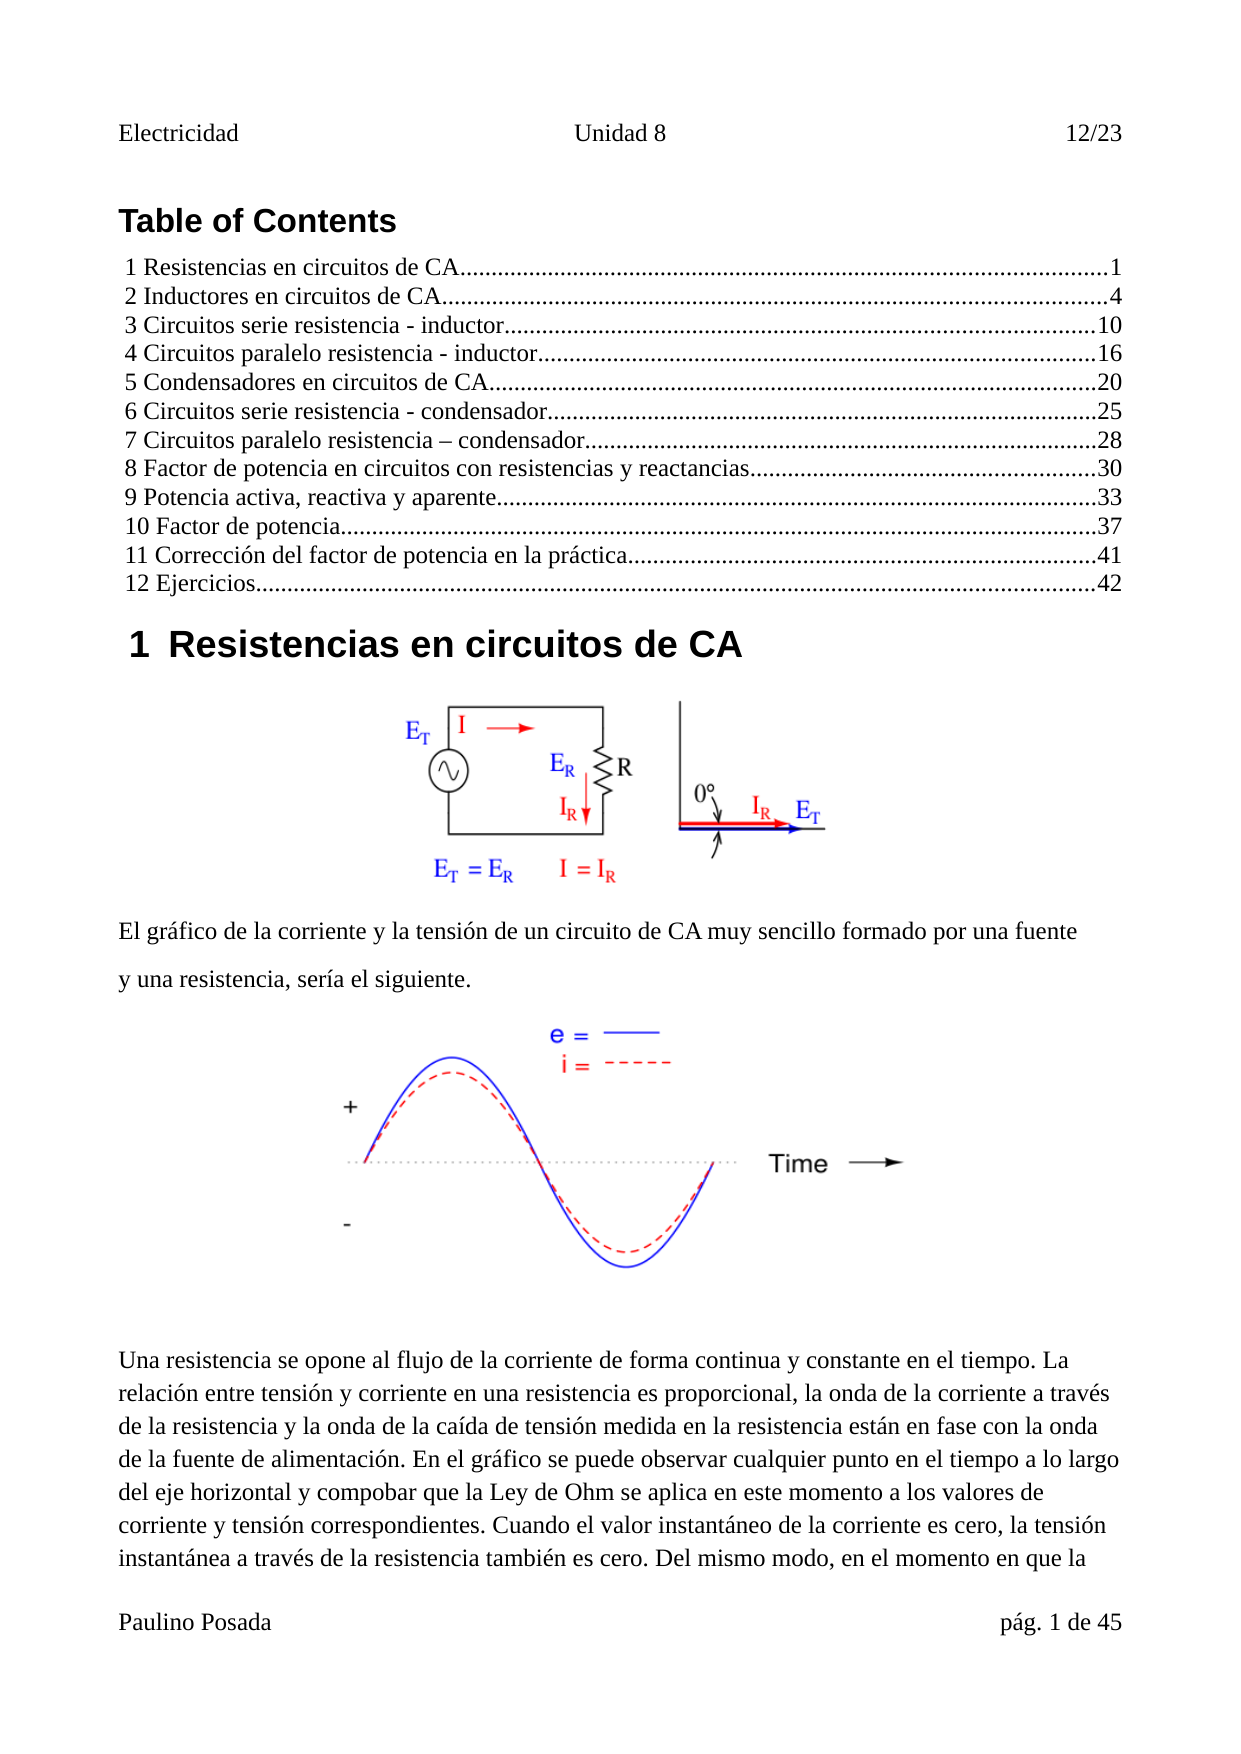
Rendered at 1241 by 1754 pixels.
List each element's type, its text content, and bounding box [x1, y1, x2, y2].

text El gráfico de la corriente y la tensión de un circuito de CA muy sencillo formado por una fuente [118, 916, 1122, 945]
text 9 Potencia activa, reactiva y aparente 33 [118, 482, 1122, 511]
text 12 Ejercicios 42 [118, 568, 1122, 597]
text 11 Corrección del factor de potencia en la práctica 41 [118, 540, 1122, 568]
text 2 Inductores en circuitos de CA 4 [118, 281, 1122, 310]
text 7 Circuitos paralelo resistencia – condensador 28 [118, 425, 1122, 453]
text 8 Factor de potencia en circuitos con resistencias y reactancias 30 [118, 453, 1122, 482]
text y una resistencia, sería el siguiente. [118, 964, 1122, 993]
text 1 Resistencias en circuitos de CA 1 [118, 252, 1122, 281]
picture [332, 1011, 908, 1286]
subtitle Table of Contents [118, 201, 1122, 240]
text 6 Circuitos serie resistencia - condensador 25 [118, 396, 1122, 425]
text 4 Circuitos paralelo resistencia - inductor 16 [118, 338, 1122, 367]
text 5 Condensadores en circuitos de CA 20 [118, 367, 1122, 396]
text Una resistencia se opone al flujo de la corriente de forma continua y constante en el tiempo. La relación entre tensión y corriente en una resistencia es proporcional, la onda de la corriente a través de la resistencia y la onda de la caída de tensión medida en la resistencia están en fase con la onda de la fuente de alimentación. En el gráfico se puede observar cualquier punto en el tiempo a lo largo del eje horizontal y compobar que la Ley de Ohm se aplica en este momento a los valores de corriente y tensión correspondientes. Cuando el valor instantáneo de la corriente es cero, la tensión instantánea a través de la resistencia también es cero. Del mismo modo, en el momento en que la [118, 1345, 1122, 1572]
picture [393, 678, 847, 909]
text 10 Factor de potencia 37 [118, 511, 1122, 540]
text 3 Circuitos serie resistencia - inductor 10 [118, 310, 1122, 338]
subtitle Resistencias en circuitos de CA [118, 622, 1122, 666]
